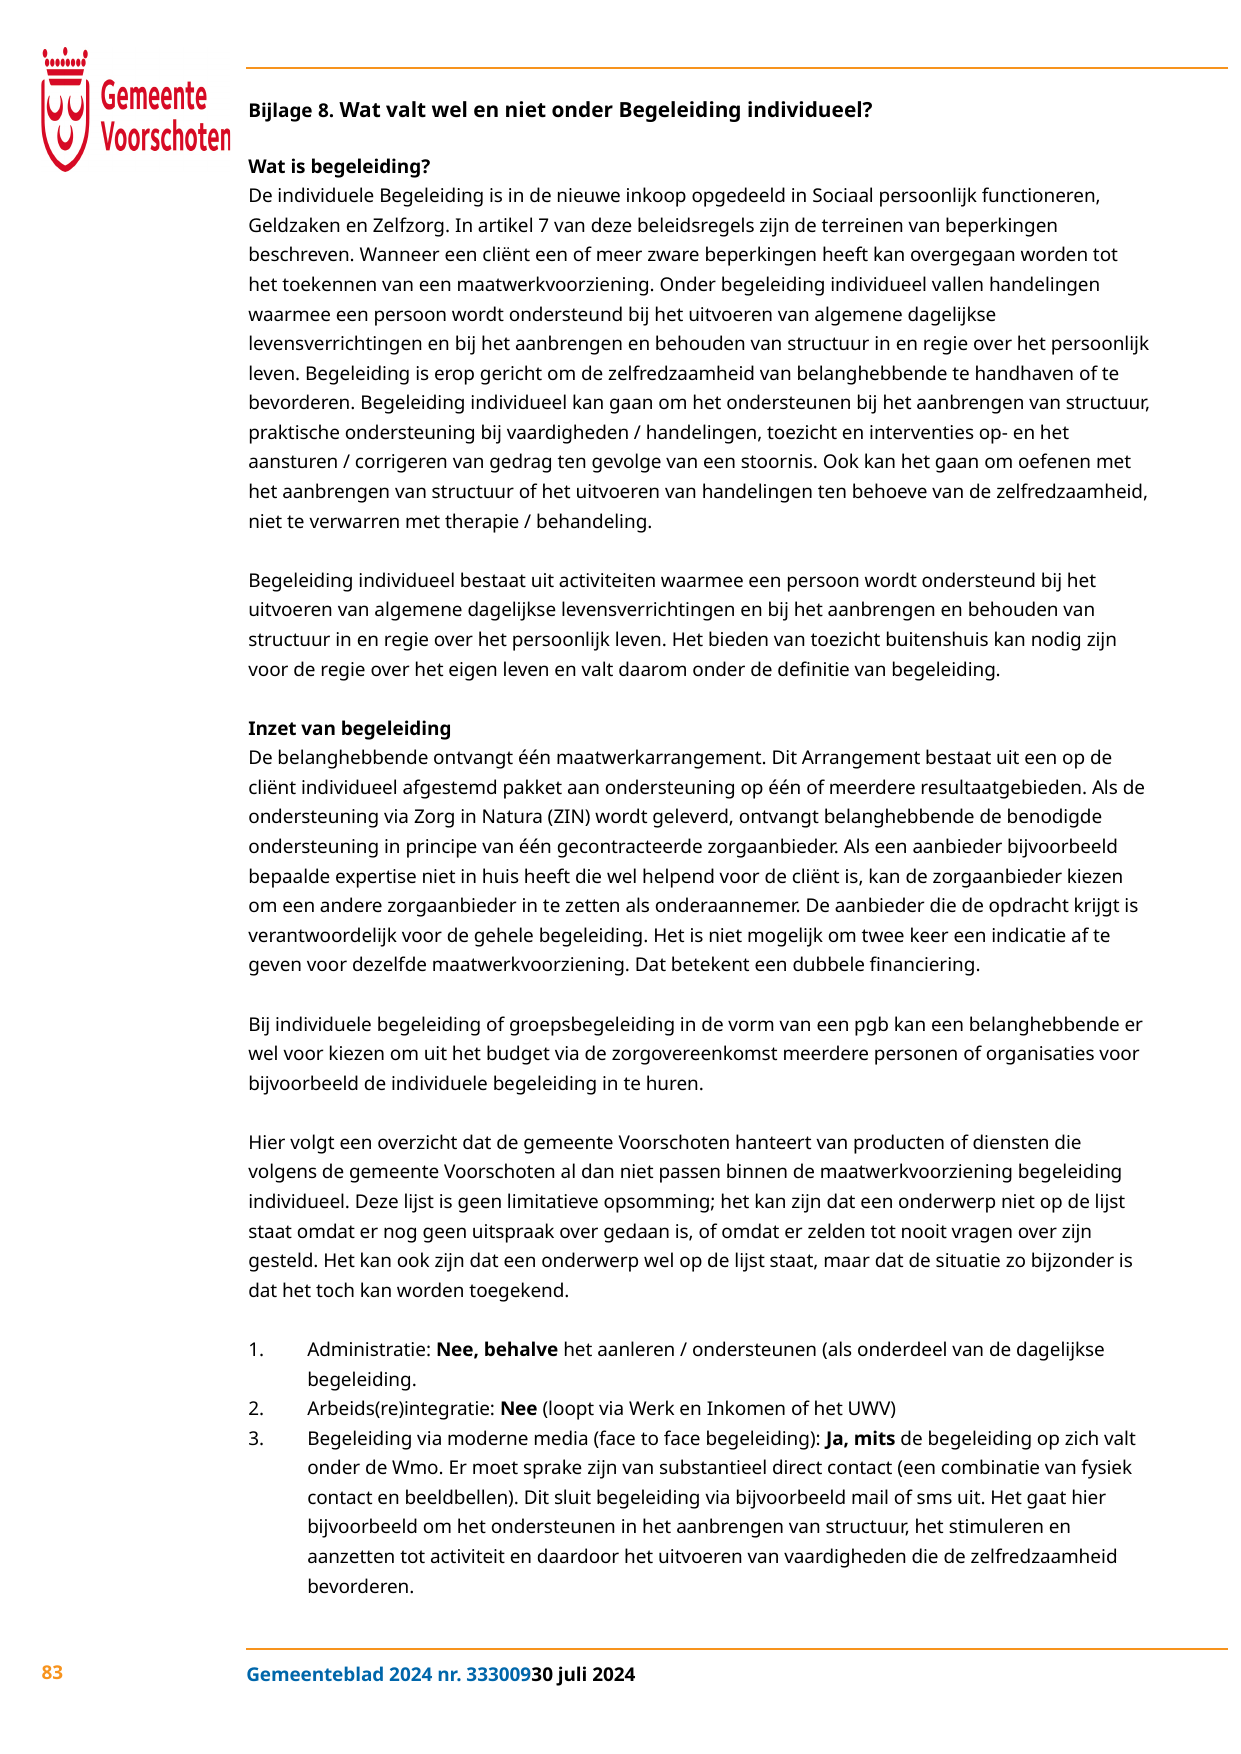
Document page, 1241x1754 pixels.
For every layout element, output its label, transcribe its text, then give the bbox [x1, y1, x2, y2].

text Inzet van begeleiding [248, 715, 1152, 741]
text Hier volgt een overzicht dat de gemeente Voorschoten hanteert van producten of diensten die volgens de gemeente Voorschoten al dan niet passen binnen de maatwerkvoorziening begeleiding individueel. Deze lijst is geen limitatieve opsomming; het kan zijn dat een onderwerp niet op de lijst staat omdat er nog geen uitspraak over gedaan is, of omdat er zelden tot nooit vragen over zijn gesteld. Het kan ook zijn dat een onderwerp wel op de lijst staat, maar dat de situatie zo bijzonder is dat het toch kan worden toegekend. [248, 1129, 1152, 1303]
text Bij individuele begeleiding of groepsbegeleiding in de vorm van een pgb kan een belanghebbende er wel voor kiezen om uit het budget via de zorgovereenkomst meerdere personen of organisaties voor bijvoorbeeld de individuele begeleiding in te huren. [248, 1011, 1152, 1096]
list Arbeids(re)integratie: Nee (loopt via Werk en Inkomen of het UWV) [248, 1395, 1152, 1421]
text De individuele Begeleiding is in de nieuwe inkoop opgedeeld in Sociaal persoonlijk functioneren, Geldzaken en Zelfzorg. In artikel 7 van deze beleidsregels zijn de terreinen van beperkingen beschreven. Wanneer een cliënt een of meer zware beperkingen heeft kan overgegaan worden tot het toekennen van een maatwerkvoorziening. Onder begeleiding individueel vallen handelingen waarmee een persoon wordt ondersteund bij het uitvoeren van algemene dagelijkse levensverrichtingen en bij het aanbrengen en behouden van structuur in en regie over het persoonlijk leven. Begeleiding is erop gericht om de zelfredzaamheid van belanghebbende te handhaven of te bevorderen. Begeleiding individueel kan gaan om het ondersteunen bij het aanbrengen van structuur, praktische ondersteuning bij vaardigheden / handelingen, toezicht en interventies op- en het aansturen / corrigeren van gedrag ten gevolge van een stoornis. Ook kan het gaan om oefenen met het aanbrengen van structuur of het uitvoeren van handelingen ten behoeve van de zelfredzaamheid, niet te verwarren met therapie / behandeling. [248, 182, 1152, 534]
text De belanghebbende ontvangt één maatwerkarrangement. Dit Arrangement bestaat uit een op de cliënt individueel afgestemd pakket aan ondersteuning op één of meerdere resultaatgebieden. Als de ondersteuning via Zorg in Natura (ZIN) wordt geleverd, ontvangt belanghebbende de benodigde ondersteuning in principe van één gecontracteerde zorgaanbieder. Als een aanbieder bijvoorbeeld bepaalde expertise niet in huis heeft die wel helpend voor de cliënt is, kan de zorgaanbieder kiezen om een andere zorgaanbieder in te zetten als onderaannemer. De aanbieder die de opdracht krijgt is verantwoordelijk voor de gehele begeleiding. Het is niet mogelijk om twee keer een indicatie af te geven voor dezelfde maatwerkvoorziening. Dat betekent een dubbele financiering. [248, 744, 1152, 977]
list Administratie: Nee, behalve het aanleren / ondersteunen (als onderdeel van de dagelijkse begeleiding. [248, 1336, 1152, 1392]
list Begeleiding via moderne media (face to face begeleiding): Ja, mits de begeleiding op zich valt onder de Wmo. Er moet sprake zijn van substantieel direct contact (een combinatie van fysiek contact en beeldbellen). Dit sluit begeleiding via bijvoorbeeld mail of sms uit. Het gaat hier bijvoorbeeld om het ondersteunen in het aanbrengen van structuur, het stimuleren en aanzetten tot activiteit en daardoor het uitvoeren van vaardigheden die de zelfredzaamheid bevorderen. [248, 1425, 1152, 1599]
picture [41, 47, 231, 172]
text Begeleiding individueel bestaat uit activiteiten waarmee een persoon wordt ondersteund bij het uitvoeren van algemene dagelijkse levensverrichtingen en bij het aanbrengen en behouden van structuur in en regie over het persoonlijk leven. Het bieden van toezicht buitenshuis kan nodig zijn voor de regie over het eigen leven en valt daarom onder de definitie van begeleiding. [248, 567, 1152, 682]
text Wat is begeleiding? [248, 153, 1152, 179]
text Bijlage 8. Wat valt wel en niet onder Begeleiding individueel? [248, 95, 1152, 123]
